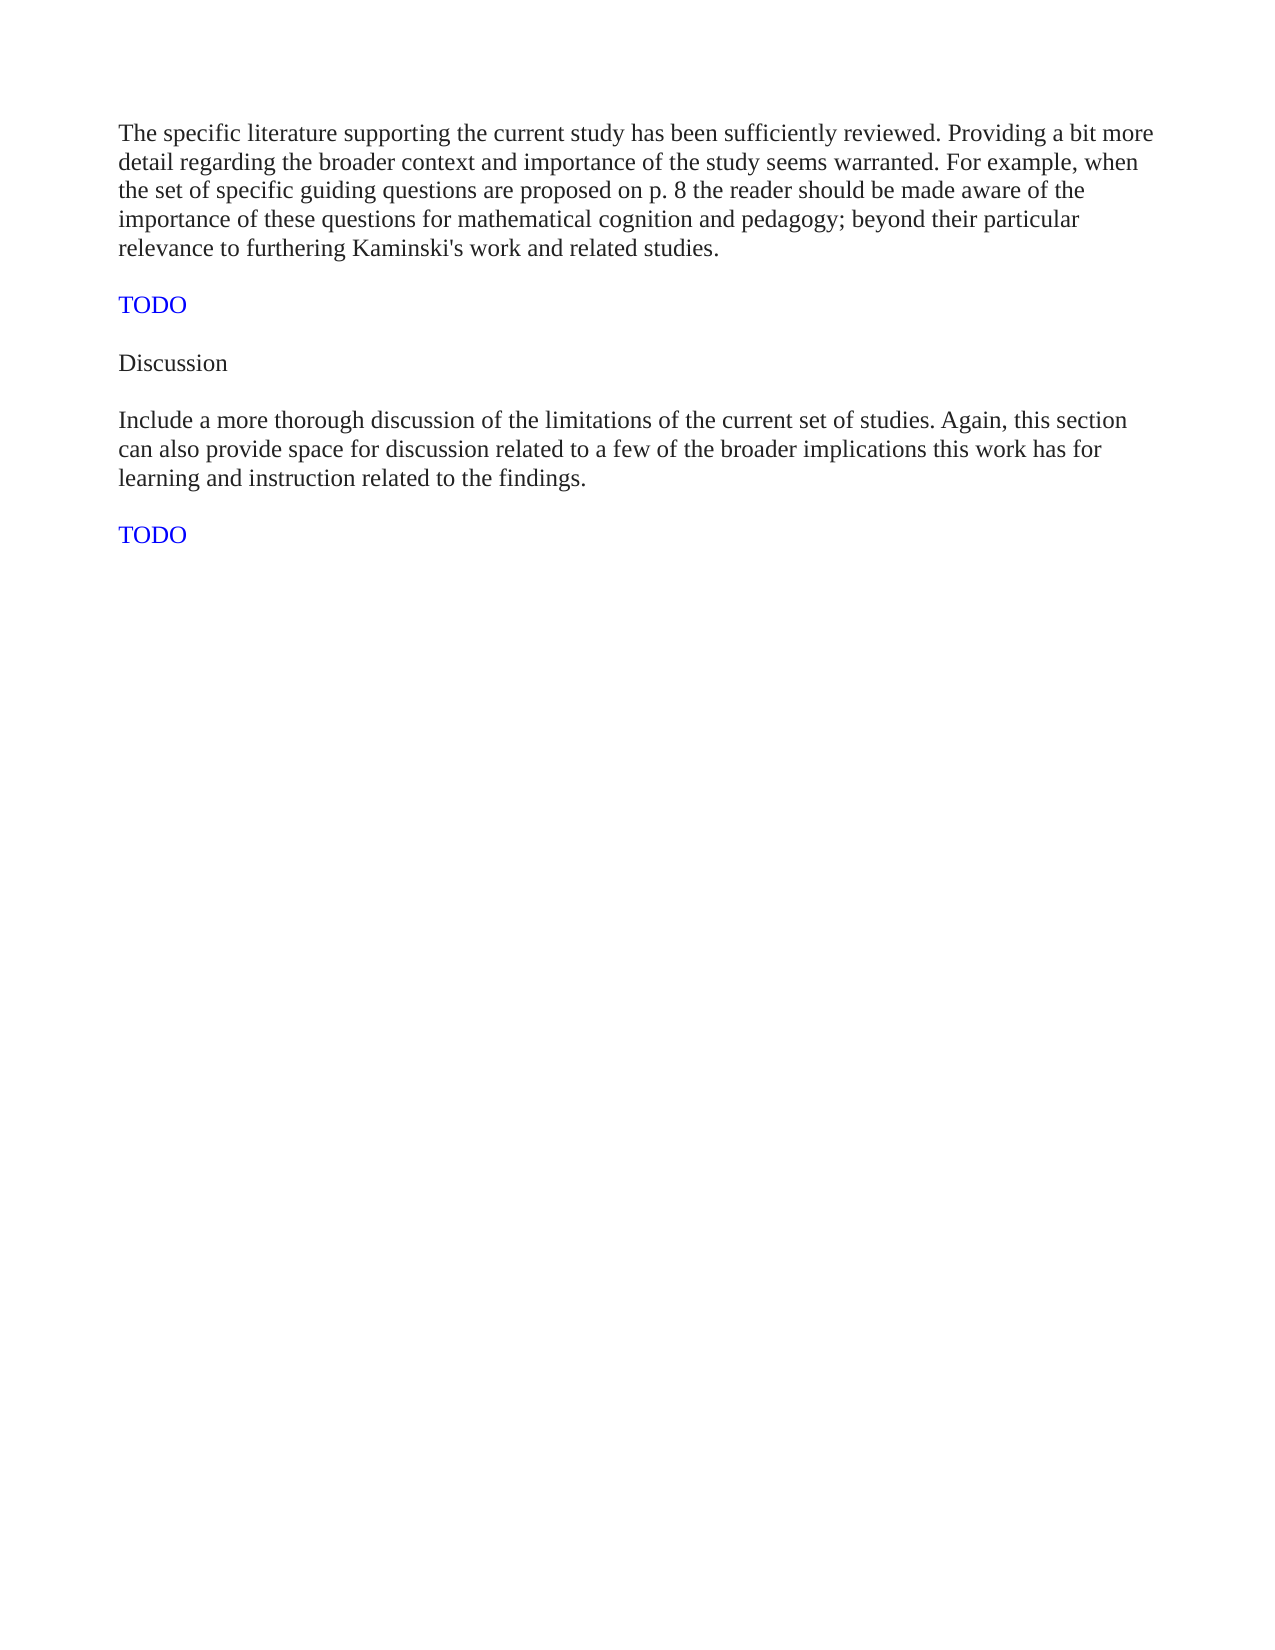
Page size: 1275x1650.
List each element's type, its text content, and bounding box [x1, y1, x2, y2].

text The specific literature supporting the current study has been sufficiently reviewed. Providing a bit more detail regarding the broader context and importance of the study seems warranted. For example, when the set of specific guiding questions are proposed on p. 8 the reader should be made aware of the importance of these questions for mathematical cognition and pedagogy; beyond their particular relevance to furthering Kaminski's work and related studies. [118, 118, 1157, 291]
text TODO [118, 521, 1157, 549]
text Discussion Include a more thorough discussion of the limitations of the current set of studies. Again, this section can also provide space for discussion related to a few of the broader implications this work has for learning and instruction related to the findings. [118, 319, 1157, 492]
text TODO [118, 291, 1157, 319]
